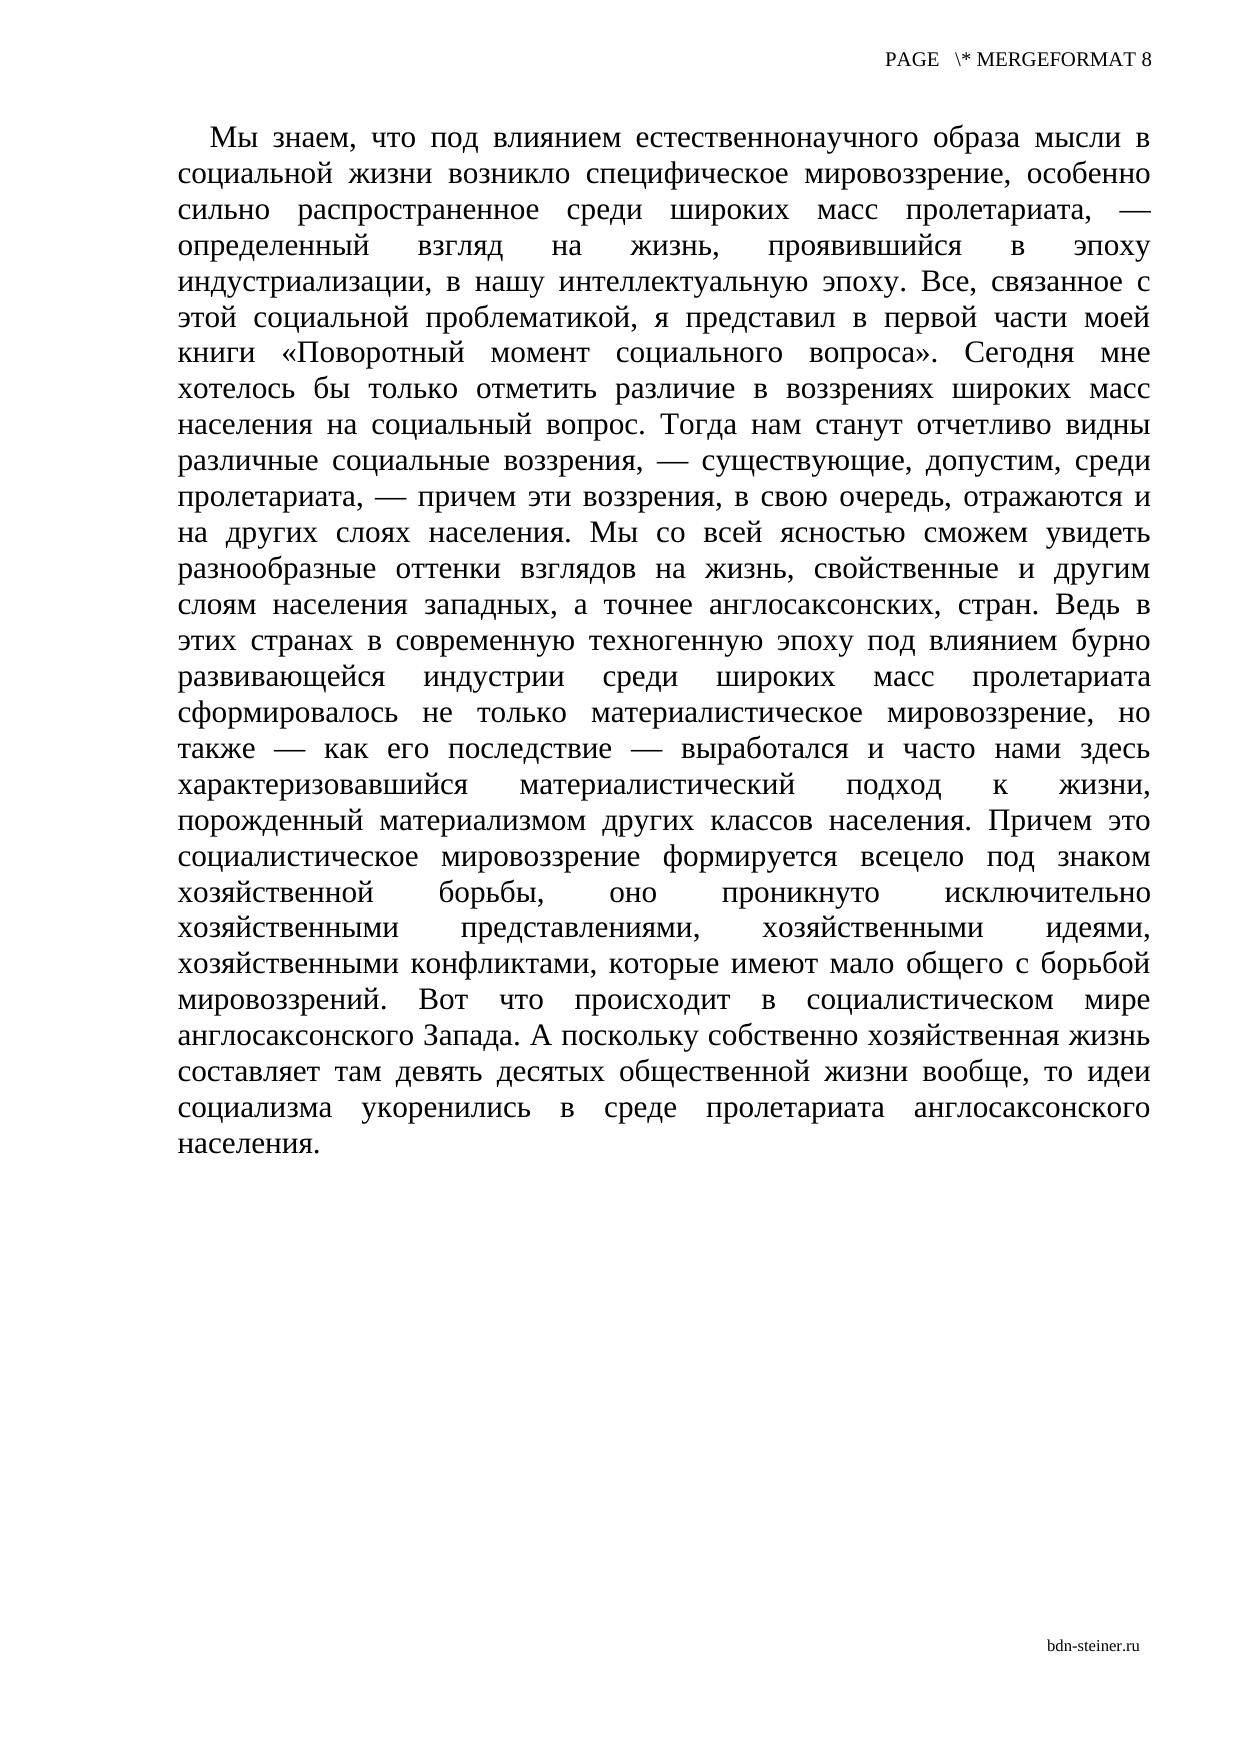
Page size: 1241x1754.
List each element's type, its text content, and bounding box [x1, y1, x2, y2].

text Мы знаем, что под влиянием естественнонаучного образа мысли в социальной жизни возникло специфическое мировоззрение, особенно сильно распространенное среди широких масс пролетариата, — определенный взгляд на жизнь, проявившийся в эпоху индустриализации, в нашу интеллектуальную эпоху. Все, связанное с этой социальной проблематикой, я представил в первой части моей книги «Поворотный момент социального вопроса». Сегодня мне хотелось бы только отметить различие в воззрениях широких масс населения на социальный вопрос. Тогда нам станут отчетливо видны различные социальные воззрения, — существующие, допустим, среди пролетариата, — причем эти воззрения, в свою очередь, отражаются и на других слоях населения. Мы со всей ясностью сможем увидеть разнообразные оттенки взглядов на жизнь, свойственные и другим слоям населения западных, а точнее англосаксонских, стран. Ведь в этих странах в современную техногенную эпоху под влиянием бурно развивающейся индустрии среди широких масс пролетариата сформировалось не только материалистическое мировоззрение, но также — как его последствие — выработался и часто нами здесь характеризовавшийся материалистический подход к жизни, порожденный материализмом других классов населения. Причем это социалистическое мировоззрение формируется всецело под знаком хозяйственной борьбы, оно проникнуто исключительно хозяйственными представлениями, хозяйственными идеями, хозяйственными конфликтами, которые имеют мало общего с борьбой мировоззрений. Вот что происходит в социалистическом мире англосаксонского Запада. А поскольку собственно хозяйственная жизнь составляет там девять десятых общественной жизни вообще, то идеи социализма укоренились в среде пролетариата англосаксонского населения. [177, 118, 1152, 1160]
